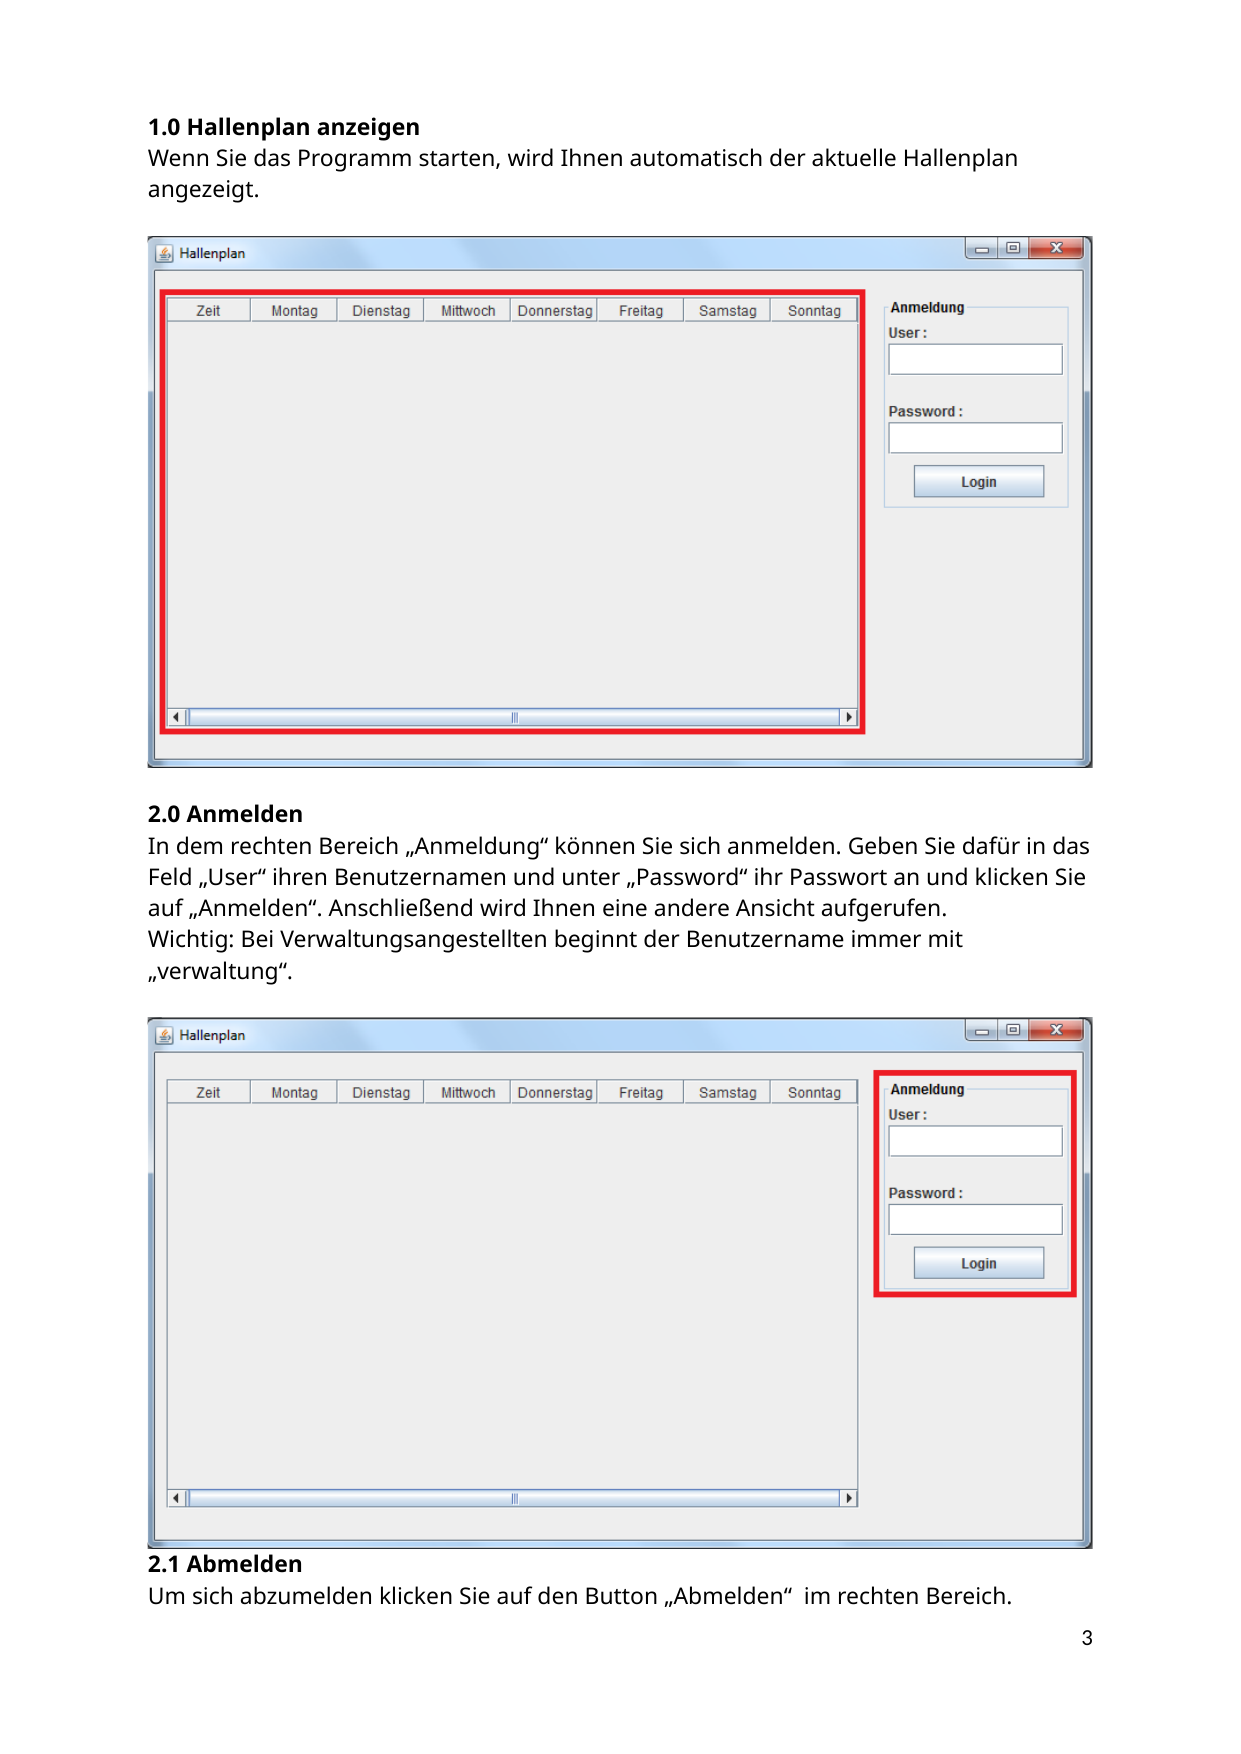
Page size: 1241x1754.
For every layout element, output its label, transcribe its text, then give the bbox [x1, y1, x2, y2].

text 2.0 Anmelden [148, 798, 1093, 830]
text 2.1 Abmelden [148, 1549, 1093, 1580]
text Um sich abzumelden klicken Sie auf den Button „Abmelden“ im rechten Bereich. [148, 1580, 1093, 1611]
text Wenn Sie das Programm starten, wird Ihnen automatisch der aktuelle Hallenplan angezeigt. [148, 142, 1093, 205]
text In dem rechten Bereich „Anmeldung“ können Sie sich anmelden. Geben Sie dafür in das Feld „User“ ihren Benutzernamen und unter „Password“ ihr Passwort an und klicken Sie auf „Anmelden“. Anschließend wird Ihnen eine andere Ansicht aufgerufen. [148, 830, 1093, 923]
text Wichtig: Bei Verwaltungsangestellten beginnt der Benutzername immer mit „verwaltung“. [148, 923, 1093, 986]
text 1.0 Hallenplan anzeigen [148, 111, 1093, 142]
